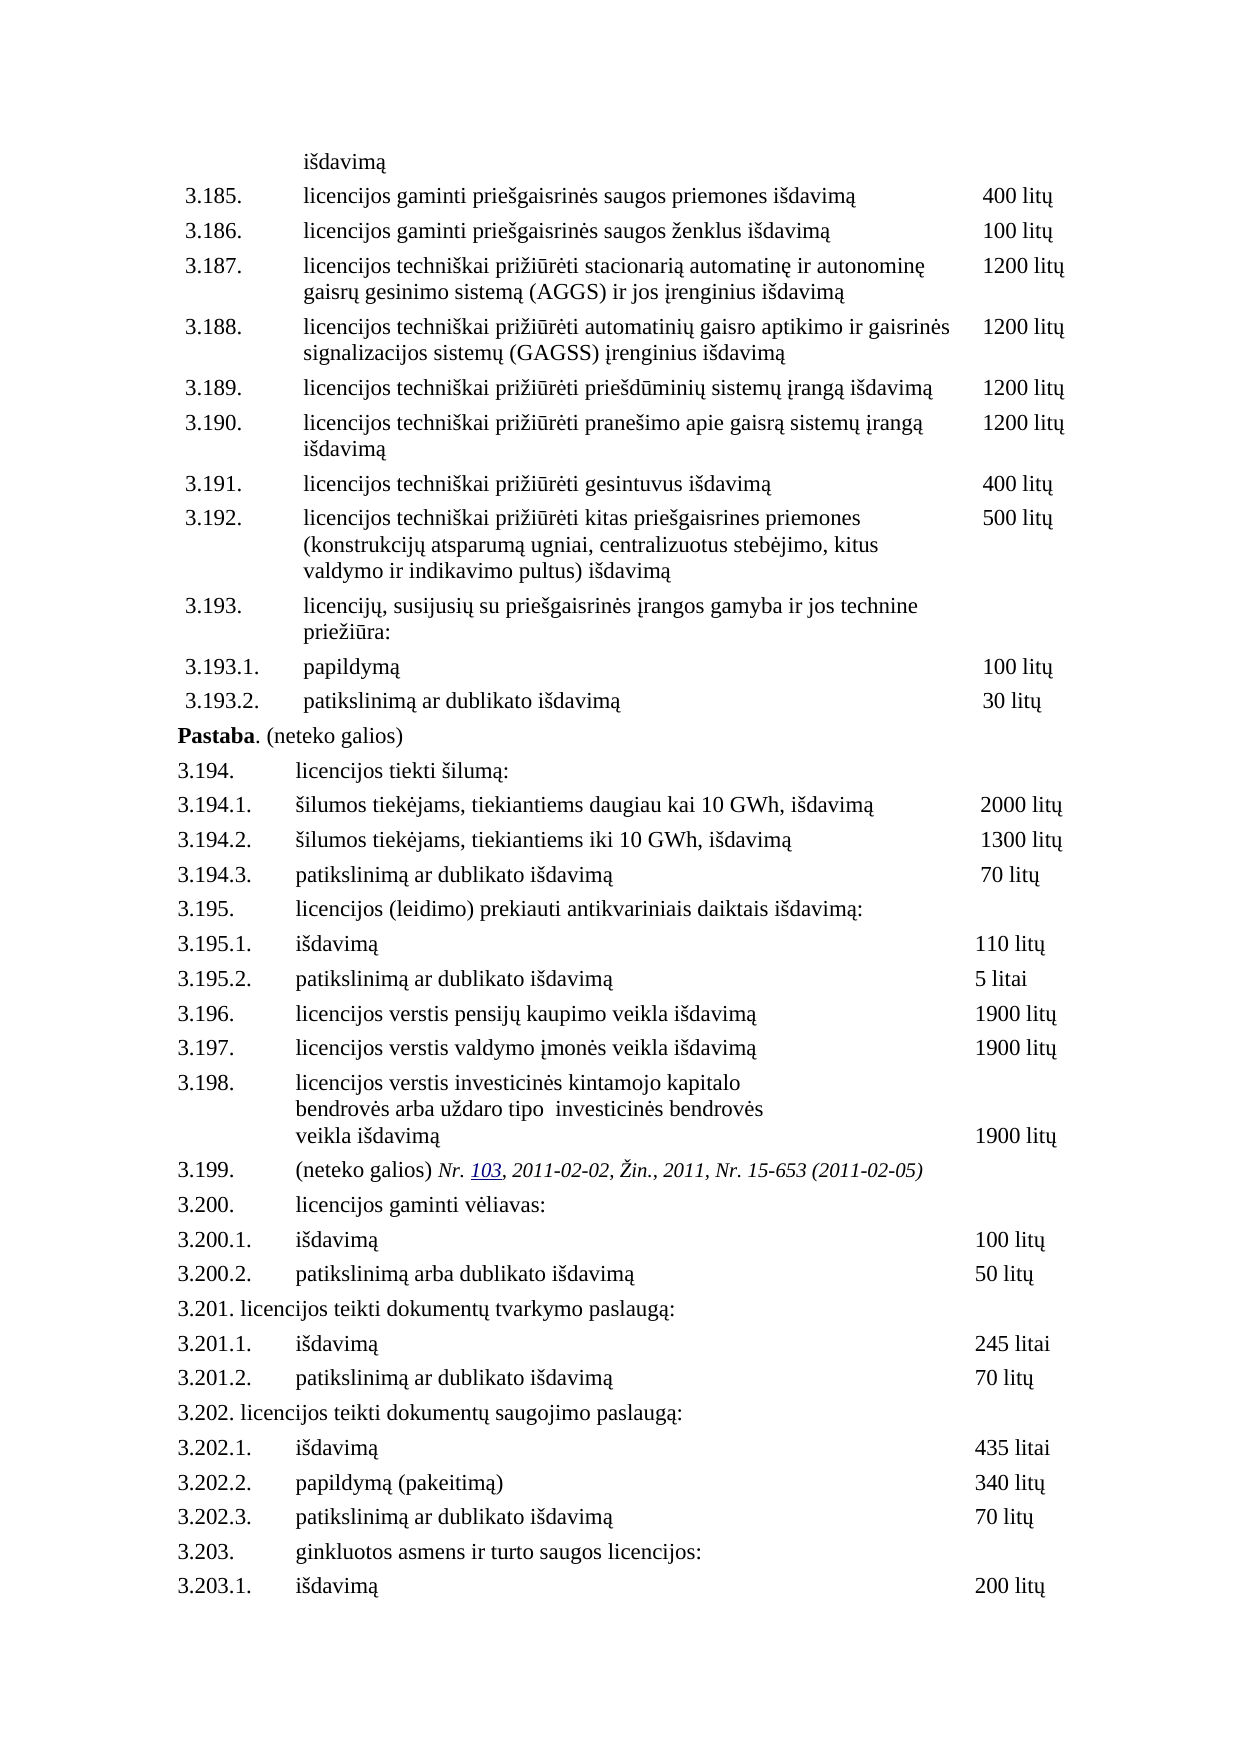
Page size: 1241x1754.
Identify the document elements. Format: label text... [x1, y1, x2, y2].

table_cell 400 litų [971, 183, 1144, 217]
text 3.194.2. šilumos tiekėjams, tiekiantiems iki 10 GWh, išdavimą 1300 litų [177, 826, 1122, 852]
text 3.202.3. patikslinimą ar dublikato išdavimą 70 litų [177, 1503, 1122, 1529]
table_cell 3.193. [174, 592, 292, 653]
text Pastaba. (neteko galios) [177, 722, 1122, 748]
text 3.194.3. patikslinimą ar dublikato išdavimą 70 litų [177, 861, 1122, 887]
text 3.194.1. šilumos tiekėjams, tiekiantiems daugiau kai 10 GWh, išdavimą 2000 litų [177, 791, 1122, 818]
table_cell 3.191. [174, 470, 292, 504]
table_cell patikslinimą ar dublikato išdavimą [292, 688, 971, 722]
text 3.195. licencijos (leidimo) prekiauti antikvariniais daiktais išdavimą: [177, 896, 1122, 922]
table_cell licencijos gaminti priešgaisrinės saugos ženklus išdavimą [292, 217, 971, 252]
table_cell 100 litų [971, 217, 1144, 252]
text 3.201.1. išdavimą 245 litai [177, 1330, 1122, 1356]
table_cell 3.188. [174, 313, 292, 374]
table_cell 3.189. [174, 374, 292, 408]
table_cell 3.185. [174, 183, 292, 217]
text 3.197. licencijos verstis valdymo įmonės veikla išdavimą 1900 litų [177, 1034, 1107, 1061]
table_cell 3.193.1. [174, 653, 292, 687]
text 3.202. licencijos teikti dokumentų saugojimo paslaugą: [177, 1399, 1122, 1426]
table_cell 1200 litų [971, 252, 1144, 313]
table_cell papildymą [292, 653, 971, 687]
text 3.203.1. išdavimą 200 litų [177, 1573, 1122, 1599]
table_cell 3.192. [174, 504, 292, 592]
table_cell 1200 litų [971, 313, 1144, 374]
table_cell [971, 592, 1144, 653]
text 3.195.1. išdavimą 110 litų [177, 930, 1122, 957]
text 3.201. licencijos teikti dokumentų tvarkymo paslaugą: [177, 1295, 1122, 1321]
table_cell licencijos gaminti priešgaisrinės saugos priemones išdavimą [292, 183, 971, 217]
text 3.198. licencijos verstis investicinės kintamojo kapitalo bendrovės arba uždaro tipo investicinės bendrovės veikla išdavimą 1900 litų [177, 1069, 1122, 1148]
text 3.200. licencijos gaminti vėliavas: [177, 1191, 1122, 1217]
table_cell 3.190. [174, 409, 292, 469]
table_cell 1200 litų [971, 374, 1144, 408]
table_cell 100 litų [971, 653, 1144, 687]
text 3.195.2. patikslinimą ar dublikato išdavimą 5 litai [177, 965, 1122, 991]
text 3.194. licencijos tiekti šilumą: [177, 757, 974, 783]
table_cell [174, 148, 292, 182]
text 3.196. licencijos verstis pensijų kaupimo veikla išdavimą 1900 litų [177, 999, 1107, 1026]
table_cell 500 litų [971, 504, 1144, 592]
table_cell licencijos techniškai prižiūrėti kitas priešgaisrines priemones (konstrukcijų atsparumą ugniai, centralizuotus stebėjimo, kitus valdymo ir indikavimo pultus) išdavimą [292, 504, 971, 592]
table_cell 3.193.2. [174, 688, 292, 722]
table_cell licencijos techniškai prižiūrėti automatinių gaisro aptikimo ir gaisrinės signalizacijos sistemų (GAGSS) įrenginius išdavimą [292, 313, 971, 374]
table_cell licencijos techniškai prižiūrėti stacionarią automatinę ir autonominę gaisrų gesinimo sistemą (AGGS) ir jos įrenginius išdavimą [292, 252, 971, 313]
table_cell išdavimą [292, 148, 971, 182]
text 3.202.1. išdavimą 435 litai [177, 1434, 1122, 1460]
text 3.202.2. papildymą (pakeitimą) 340 litų [177, 1468, 1122, 1495]
table_cell 30 litų [971, 688, 1144, 722]
table_cell 1200 litų [971, 409, 1144, 469]
text 3.203. ginkluotos asmens ir turto saugos licencijos: [177, 1538, 1122, 1564]
table_cell licencijų, susijusių su priešgaisrinės įrangos gamyba ir jos technine priežiūra: [292, 592, 971, 653]
table_cell 3.186. [174, 217, 292, 252]
table_cell licencijos techniškai prižiūrėti priešdūminių sistemų įrangą išdavimą [292, 374, 971, 408]
text 3.200.2. patikslinimą arba dublikato išdavimą 50 litų [177, 1260, 1122, 1287]
table_cell [971, 148, 1144, 182]
text 3.200.1. išdavimą 100 litų [177, 1226, 1122, 1252]
table_cell licencijos techniškai prižiūrėti gesintuvus išdavimą [292, 470, 971, 504]
table_cell licencijos techniškai prižiūrėti pranešimo apie gaisrą sistemų įrangą išdavimą [292, 409, 971, 469]
table_cell 400 litų [971, 470, 1144, 504]
text 3.201.2. patikslinimą ar dublikato išdavimą 70 litų [177, 1364, 1122, 1391]
text 3.199. (neteko galios) Nr. 103, 2011-02-02, Žin., 2011, Nr. 15-653 (2011-02-05) [177, 1156, 1122, 1183]
table_cell 3.187. [174, 252, 292, 313]
